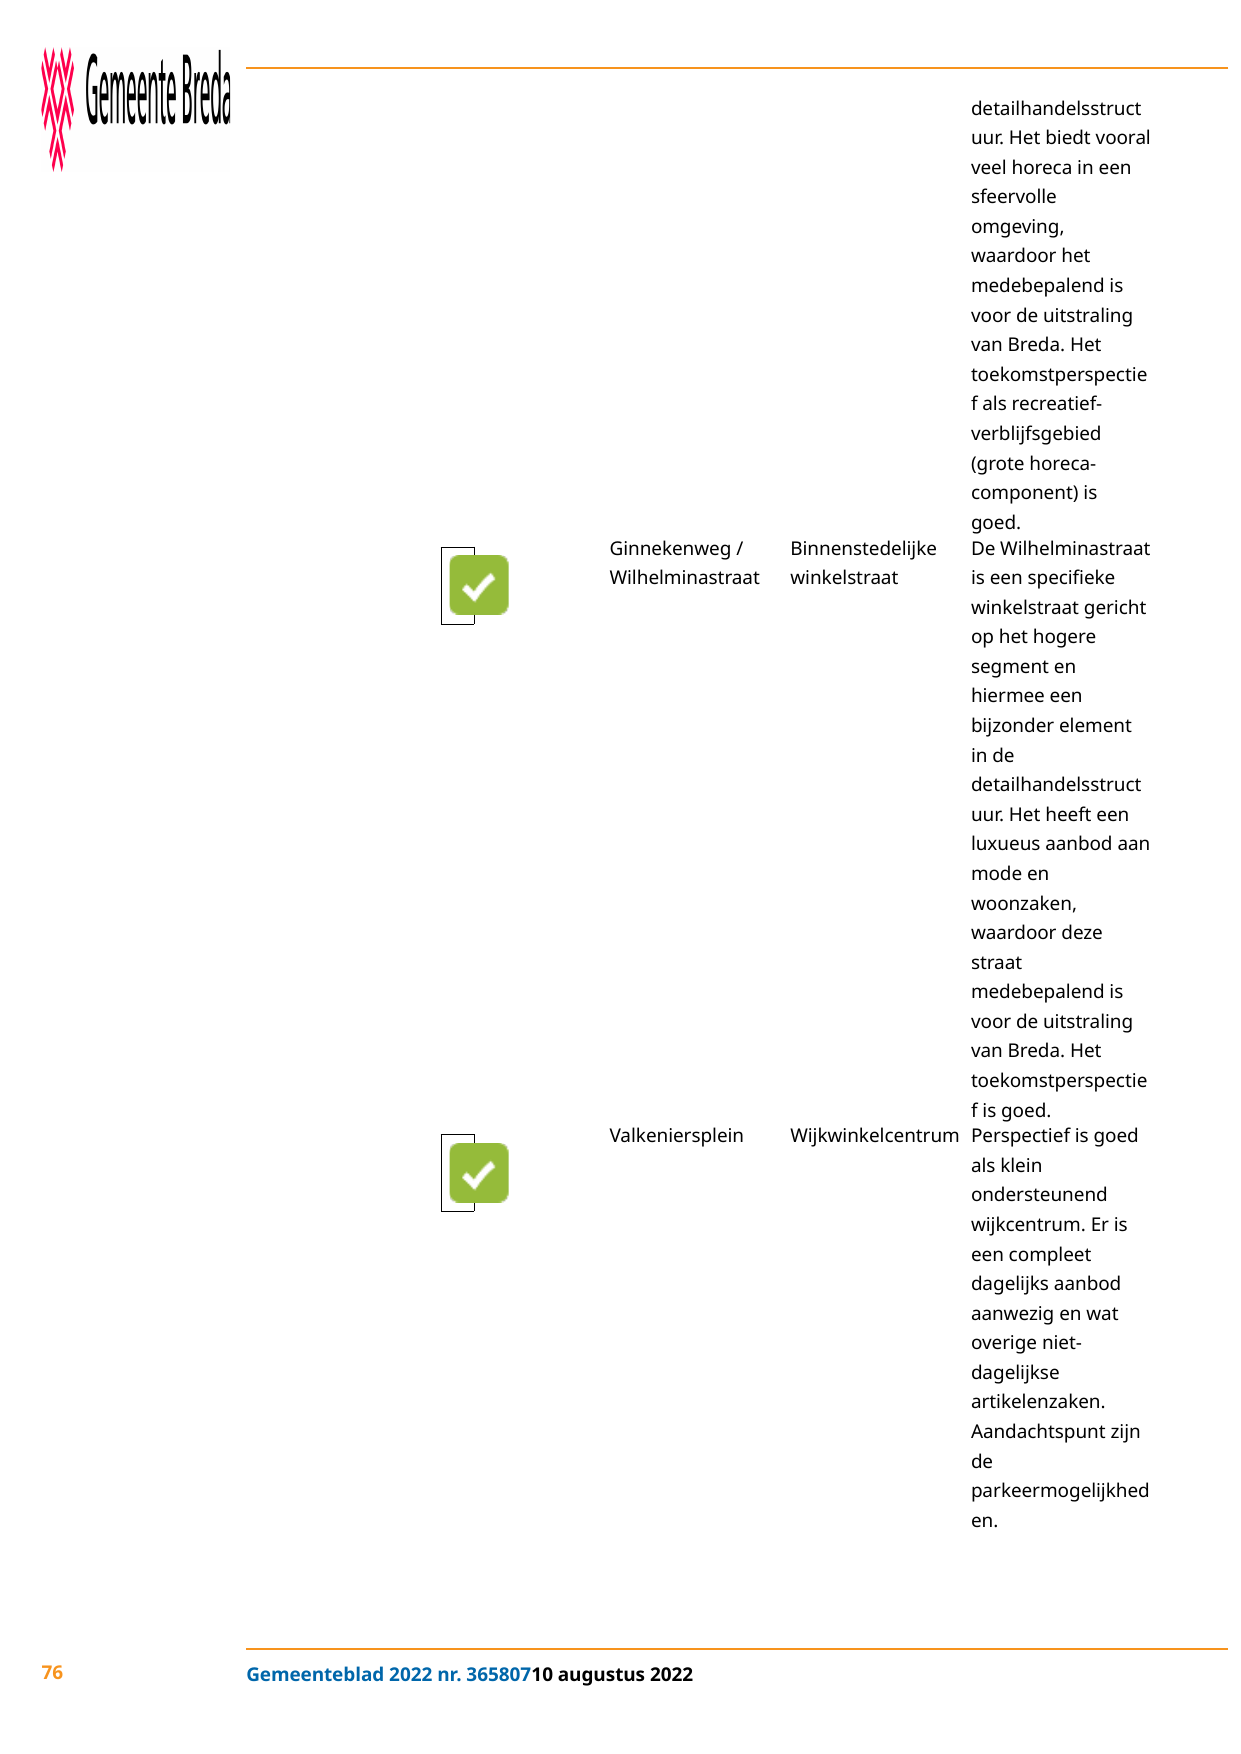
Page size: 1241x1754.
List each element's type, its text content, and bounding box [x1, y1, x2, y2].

table_cell detailhandelsstructuur. Het biedt vooral veel horeca in een sfeervolle omgeving, waardoor het medebepalend is voor de uitstraling van Breda. Het toekomstperspectief als recreatief-verblijfsgebied (grote horeca-component) is goed. [971, 95, 1152, 535]
table_cell Valkeniersplein [609, 1123, 790, 1533]
table_cell [442, 1135, 474, 1202]
picture [449, 555, 509, 615]
table_cell [248, 95, 429, 1533]
table_cell [442, 548, 474, 614]
table_cell [429, 1123, 609, 1202]
table_cell [429, 95, 609, 535]
table_cell Binnenstedelijke winkelstraat [790, 535, 971, 1122]
picture [41, 47, 231, 172]
table_cell [429, 1203, 609, 1533]
table_cell [429, 535, 609, 614]
table_cell Perspectief is goed als klein ondersteunend wijkcentrum. Er is een compleet dagelijks aanbod aanwezig en wat overige niet-dagelijkse artikelenzaken. Aandachtspunt zijn de parkeermogelijkheden. [971, 1123, 1152, 1533]
table_cell [429, 615, 609, 1122]
table_cell Wijkwinkelcentrum [790, 1123, 971, 1533]
table_cell Ginnekenweg / Wilhelminastraat [609, 535, 790, 1122]
table_cell [790, 95, 971, 535]
picture [449, 1143, 509, 1203]
table_cell [609, 95, 790, 535]
table_cell De Wilhelminastraat is een specifieke winkelstraat gericht op het hogere segment en hiermee een bijzonder element in de detailhandelsstructuur. Het heeft een luxueus aanbod aan mode en woonzaken, waardoor deze straat medebepalend is voor de uitstraling van Breda. Het toekomstperspectief is goed. [971, 535, 1152, 1122]
